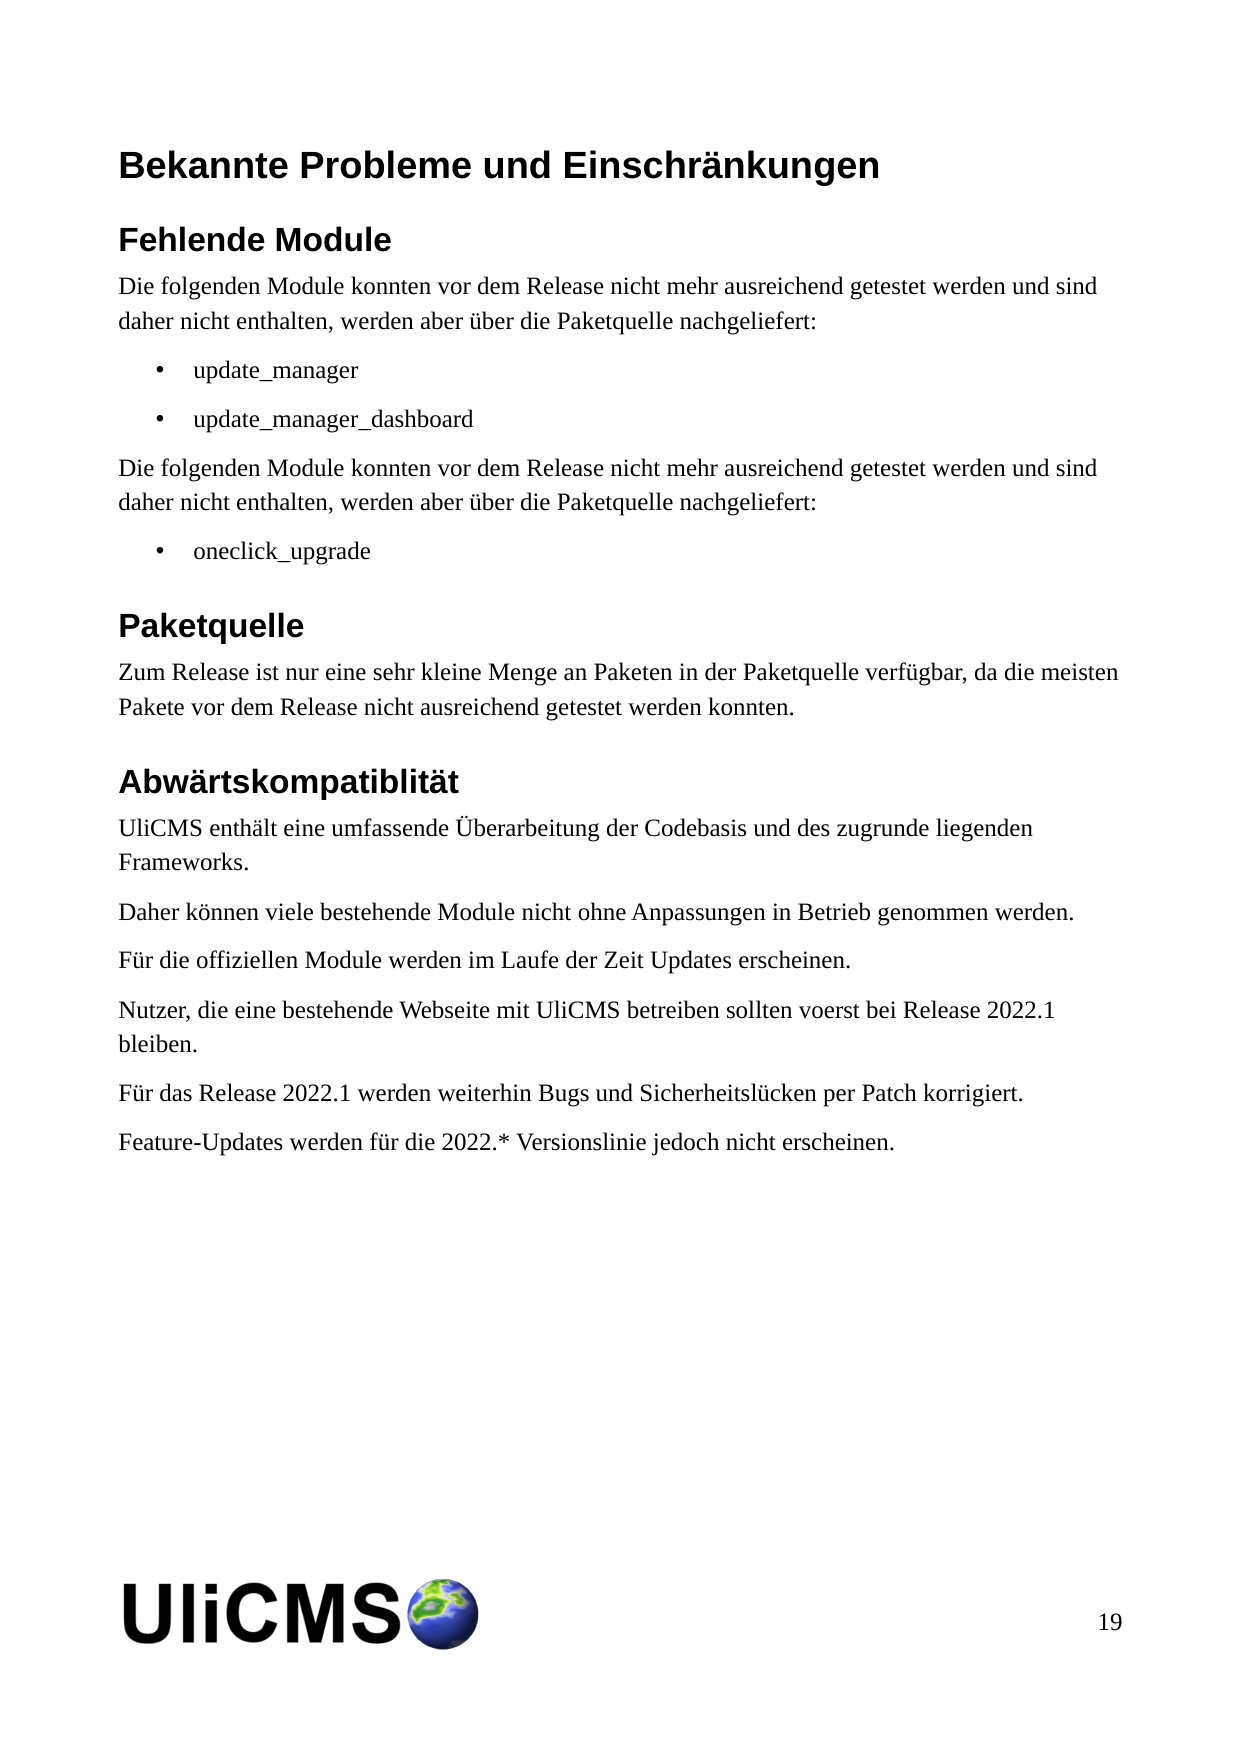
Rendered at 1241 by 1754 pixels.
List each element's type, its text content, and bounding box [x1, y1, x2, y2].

text Feature-Updates werden für die 2022.* Versionslinie jedoch nicht erscheinen. [118, 1127, 1122, 1156]
list update_manager [156, 355, 1122, 383]
picture [118, 1578, 479, 1652]
list oneclick_upgrade [156, 536, 1122, 565]
subtitle Bekannte Probleme und Einschränkungen [118, 143, 1122, 187]
text UliCMS enthält eine umfassende Überarbeitung der Codebasis und des zugrunde liegenden Frameworks. [118, 813, 1122, 876]
text Für die offiziellen Module werden im Laufe der Zeit Updates erscheinen. [118, 946, 1122, 974]
text Nutzer, die eine bestehende Webseite mit UliCMS betreiben sollten voerst bei Release 2022.1 bleiben. [118, 995, 1122, 1058]
subtitle Paketquelle [118, 606, 1122, 645]
text Die folgenden Module konnten vor dem Release nicht mehr ausreichend getestet werden und sind daher nicht enthalten, werden aber über die Paketquelle nachgeliefert: [118, 271, 1122, 334]
subtitle Abwärtskompatiblität [118, 762, 1122, 801]
text Zum Release ist nur eine sehr kleine Menge an Paketen in der Paketquelle verfügbar, da die meisten Pakete vor dem Release nicht ausreichend getestet werden konnten. [118, 657, 1122, 721]
text Die folgenden Module konnten vor dem Release nicht mehr ausreichend getestet werden und sind daher nicht enthalten, werden aber über die Paketquelle nachgeliefert: [118, 453, 1122, 516]
text Für das Release 2022.1 werden weiterhin Bugs und Sicherheitslücken per Patch korrigiert. [118, 1078, 1122, 1107]
subtitle Fehlende Module [118, 220, 1122, 259]
text Daher können viele bestehende Module nicht ohne Anpassungen in Betrieb genommen werden. [118, 897, 1122, 925]
list update_manager_dashboard [156, 404, 1122, 433]
